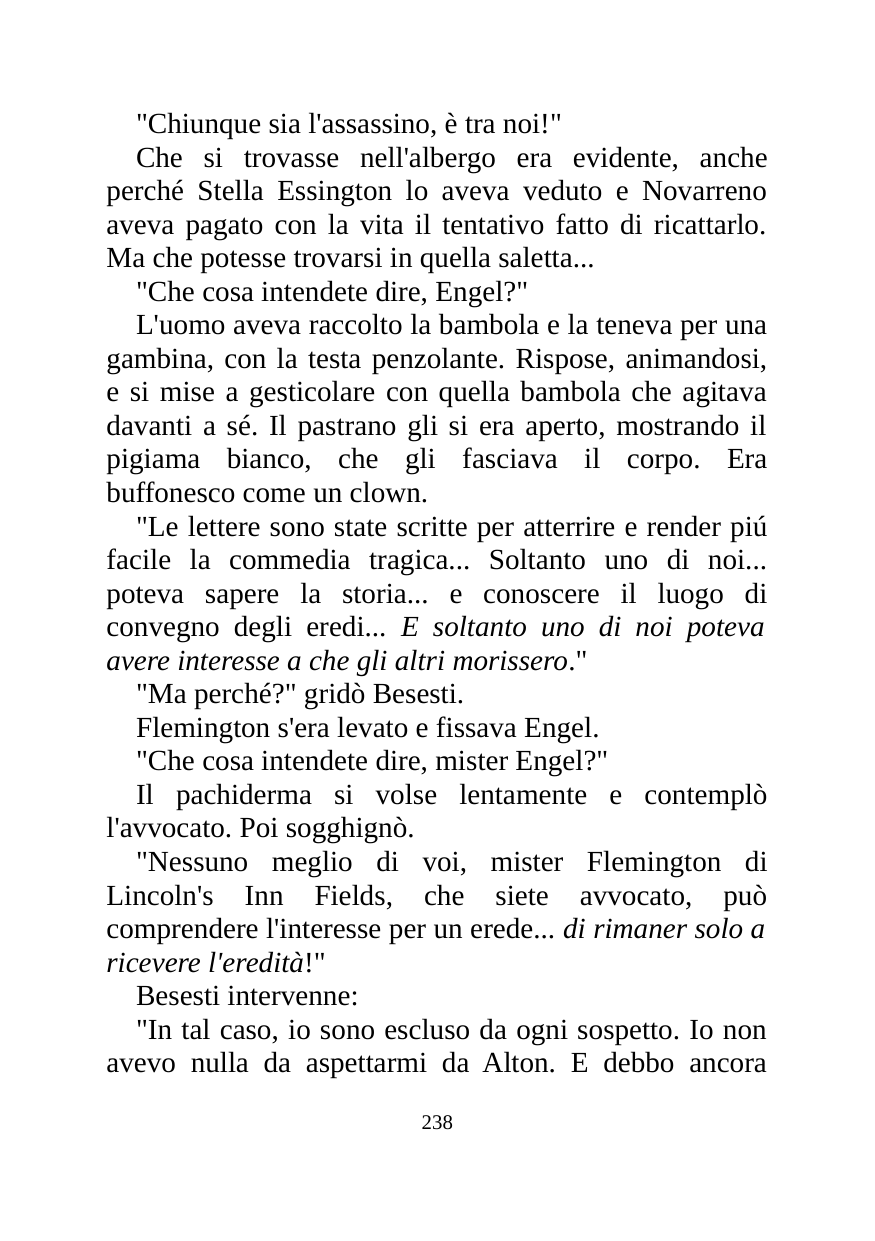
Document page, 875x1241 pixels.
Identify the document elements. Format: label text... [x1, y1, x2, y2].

text "Che cosa intendete dire, Engel?" [106, 274, 768, 307]
text "Le lettere sono state scritte per atterrire e render piú facile la commedia tragica... Soltanto uno di noi... poteva sapere la storia... e conoscere il luogo di convegno degli eredi... E soltanto uno di noi poteva avere interesse a che gli altri morissero." [106, 509, 768, 676]
text L'uomo aveva raccolto la bambola e la teneva per una gambina, con la testa penzolante. Rispose, animandosi, e si mise a gesticolare con quella bambola che agitava davanti a sé. Il pastrano gli si era aperto, mostrando il pigiama bianco, che gli fasciava il corpo. Era buffonesco come un clown. [106, 307, 768, 509]
text "Ma perché?" gridò Besesti. [106, 676, 768, 710]
text Flemington s'era levato e fissava Engel. [106, 710, 768, 743]
text Besesti intervenne: [106, 978, 768, 1012]
text "Nessuno meglio di voi, mister Flemington di Lincoln's Inn Fields, che siete avvocato, può comprendere l'interesse per un erede... di rimaner solo a ricevere l'eredità!" [106, 844, 768, 978]
text "Che cosa intendete dire, mister Engel?" [106, 743, 768, 777]
text Che si trovasse nell'albergo era evidente, anche perché Stella Essington lo aveva veduto e Novarreno aveva pagato con la vita il tentativo fatto di ricattarlo. Ma che potesse trovarsi in quella saletta... [106, 140, 768, 274]
text "Chiunque sia l'assassino, è tra noi!" [106, 106, 768, 140]
text "In tal caso, io sono escluso da ogni sospetto. Io non avevo nulla da aspettarmi da Alton. E debbo ancora [106, 1012, 768, 1079]
text Il pachiderma si volse lentamente e contemplò l'avvocato. Poi sogghignò. [106, 777, 768, 844]
